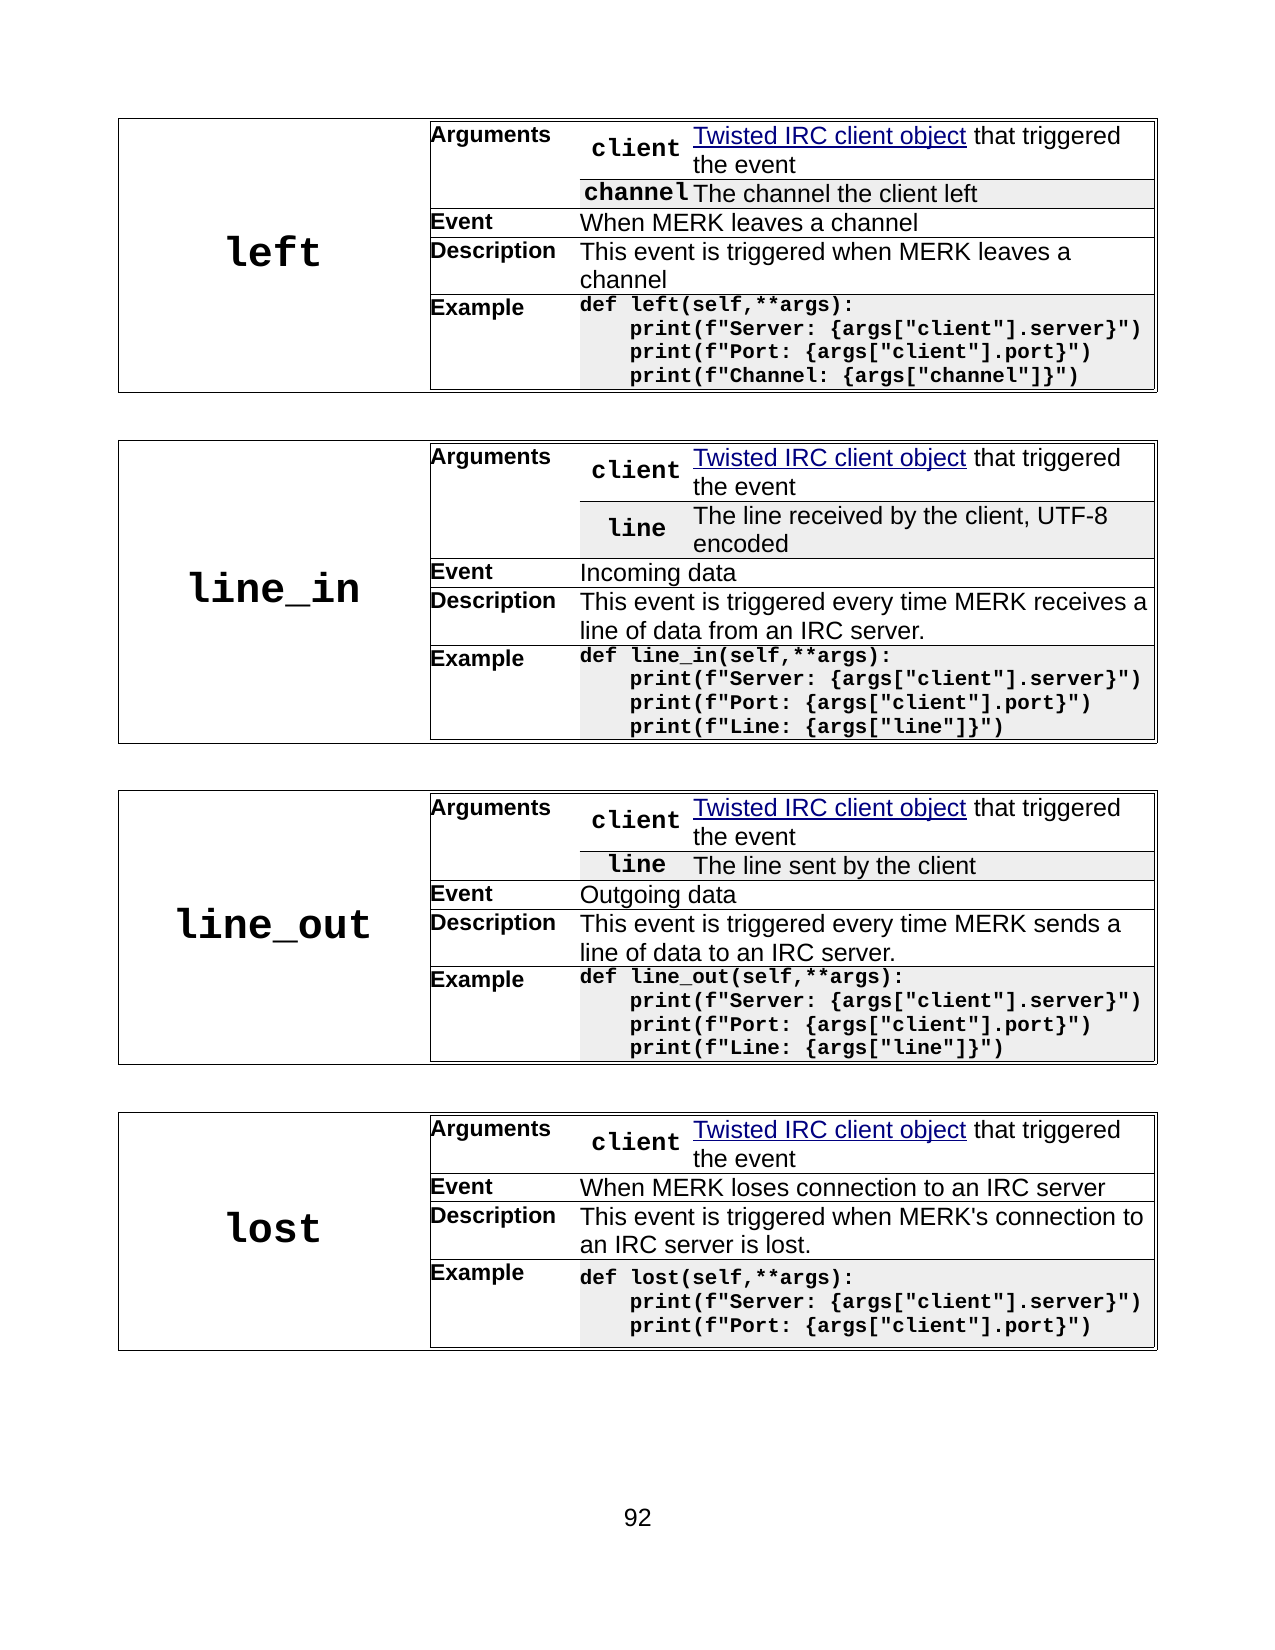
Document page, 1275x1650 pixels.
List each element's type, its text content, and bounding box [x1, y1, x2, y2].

table_cell Example [431, 295, 579, 389]
table_cell Outgoing data [580, 881, 1154, 909]
table_cell def line_in(self,**args): print(f"Server: {args["client"].server}") print(f"Port: {args["client"].port}") print(f"Line: {args["line"]}") [580, 646, 1154, 739]
table_cell This event is triggered every time MERK receives a line of data from an IRC server. [580, 588, 1154, 644]
table_cell The line sent by the client [693, 852, 1154, 880]
table_header [427, 1113, 1157, 1350]
table_header Arguments [431, 444, 579, 558]
table_header Twisted IRC client object that triggered the event [693, 122, 1154, 179]
table_cell The channel the client left [693, 180, 1154, 208]
table_header left [119, 119, 427, 392]
table_header [427, 441, 1157, 742]
table_header Twisted IRC client object that triggered the event [693, 794, 1154, 851]
table_cell def left(self,**args): print(f"Server: {args["client"].server}") print(f"Port: {args["client"].port}") print(f"Channel: {args["channel"]}") [580, 295, 1154, 389]
table_header [427, 119, 1157, 392]
table_cell This event is triggered when MERK leaves a channel [580, 238, 1154, 294]
table_header Twisted IRC client object that triggered the event [693, 444, 1154, 501]
table_cell Description [431, 238, 579, 294]
table_header [427, 791, 1157, 1064]
table_cell Event [431, 209, 579, 237]
table_cell Example [431, 967, 579, 1061]
table_cell def lost(self,**args): print(f"Server: {args["client"].server}") print(f"Port: {args["client"].port}") [580, 1260, 1154, 1347]
table_header line_out [119, 791, 427, 1064]
table_header client [580, 794, 693, 851]
table_header client [580, 122, 693, 179]
table_cell This event is triggered when MERK's connection to an IRC server is lost. [580, 1202, 1154, 1259]
table_header client [580, 1116, 693, 1173]
table_cell When MERK loses connection to an IRC server [580, 1174, 1154, 1201]
table_header Arguments [431, 794, 579, 880]
table_cell def line_out(self,**args): print(f"Server: {args["client"].server}") print(f"Port: {args["client"].port}") print(f"Line: {args["line"]}") [580, 967, 1154, 1061]
table_cell Example [431, 1260, 579, 1347]
table_cell channel [580, 180, 693, 208]
table_cell Description [431, 588, 579, 644]
table_cell Event [431, 559, 579, 587]
table_header client [580, 444, 693, 501]
table_header line_in [119, 441, 427, 742]
table_cell This event is triggered every time MERK sends a line of data to an IRC server. [580, 910, 1154, 966]
table_cell Event [431, 881, 579, 909]
table_cell Event [431, 1174, 579, 1201]
table_cell line [580, 852, 693, 880]
table_cell line [580, 502, 693, 558]
table_header lost [119, 1113, 427, 1350]
table_header Twisted IRC client object that triggered the event [693, 1116, 1154, 1173]
table_cell The line received by the client, UTF-8 encoded [693, 502, 1154, 558]
table_cell Example [431, 646, 579, 739]
table_cell When MERK leaves a channel [580, 209, 1154, 237]
table_cell Description [431, 1202, 579, 1259]
table_cell Incoming data [580, 559, 1154, 587]
table_cell Description [431, 910, 579, 966]
table_header Arguments [431, 122, 579, 208]
table_header Arguments [431, 1116, 579, 1173]
